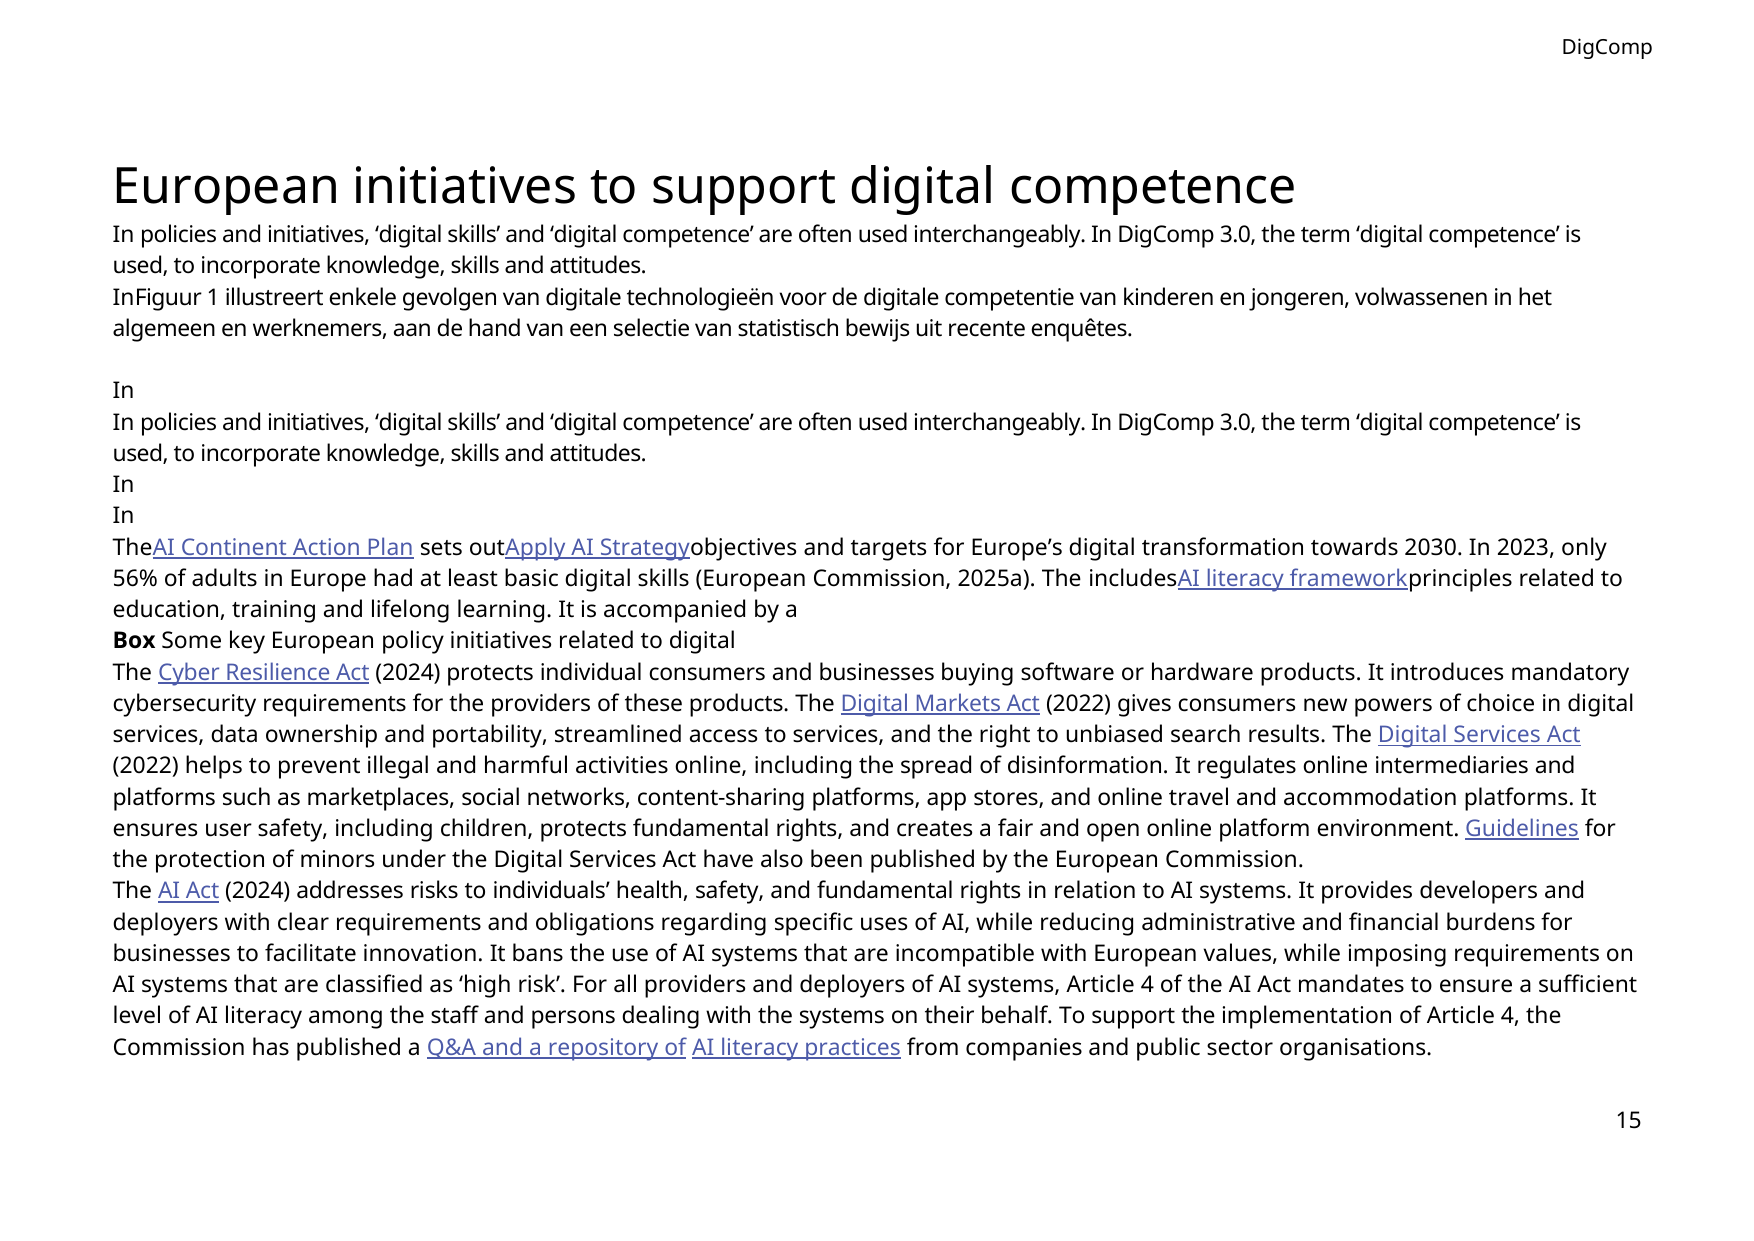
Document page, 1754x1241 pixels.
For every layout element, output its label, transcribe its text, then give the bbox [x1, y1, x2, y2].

text In [112, 468, 1641, 499]
subtitle European initiatives to support digital competence [112, 150, 1641, 218]
text In policies and initiatives, ‘digital skills’ and ‘digital competence’ are often used interchangeably. In DigComp 3.0, the term ‘digital competence’ is used, to incorporate knowledge, skills and attitudes. [112, 406, 1641, 468]
text TheAI Continent Action Plan sets outApply AI Strategyobjectives and targets for Europe’s digital transformation towards 2030. In 2023, only 56% of adults in Europe had at least basic digital skills (European Commission, 2025a). The includesAI literacy frameworkprinciples related to education, training and lifelong learning. It is accompanied by a [112, 531, 1641, 624]
text In policies and initiatives, ‘digital skills’ and ‘digital competence’ are often used interchangeably. In DigComp 3.0, the term ‘digital competence’ is used, to incorporate knowledge, skills and attitudes. [112, 218, 1641, 281]
text In [112, 499, 1641, 531]
text In [112, 374, 1641, 406]
text InFiguur 1 illustreert enkele gevolgen van digitale technologieën voor de digitale competentie van kinderen en jongeren, volwassenen in het algemeen en werknemers, aan de hand van een selectie van statistisch bewijs uit recente enquêtes. [112, 281, 1641, 343]
text Box Some key European policy initiatives related to digital [112, 624, 1641, 656]
text The Cyber Resilience Act (2024) protects individual consumers and businesses buying software or hardware products. It introduces mandatory cybersecurity requirements for the providers of these products. The Digital Markets Act (2022) gives consumers new powers of choice in digital services, data ownership and portability, streamlined access to services, and the right to unbiased search results. The Digital Services Act (2022) helps to prevent illegal and harmful activities online, including the spread of disinformation. It regulates online intermediaries and platforms such as marketplaces, social networks, content-sharing platforms, app stores, and online travel and accommodation platforms. It ensures user safety, including children, protects fundamental rights, and creates a fair and open online platform environment. Guidelines for the protection of minors under the Digital Services Act have also been published by the European Commission. [112, 656, 1641, 874]
text The AI Act (2024) addresses risks to individuals’ health, safety, and fundamental rights in relation to AI systems. It provides developers and deployers with clear requirements and obligations regarding specific uses of AI, while reducing administrative and financial burdens for businesses to facilitate innovation. It bans the use of AI systems that are incompatible with European values, while imposing requirements on AI systems that are classified as ‘high risk’. For all providers and deployers of AI systems, Article 4 of the AI Act mandates to ensure a sufficient level of AI literacy among the staff and persons dealing with the systems on their behalf. To support the implementation of Article 4, the Commission has published a Q&A and a repository of AI literacy practices from companies and public sector organisations. [112, 874, 1641, 1062]
